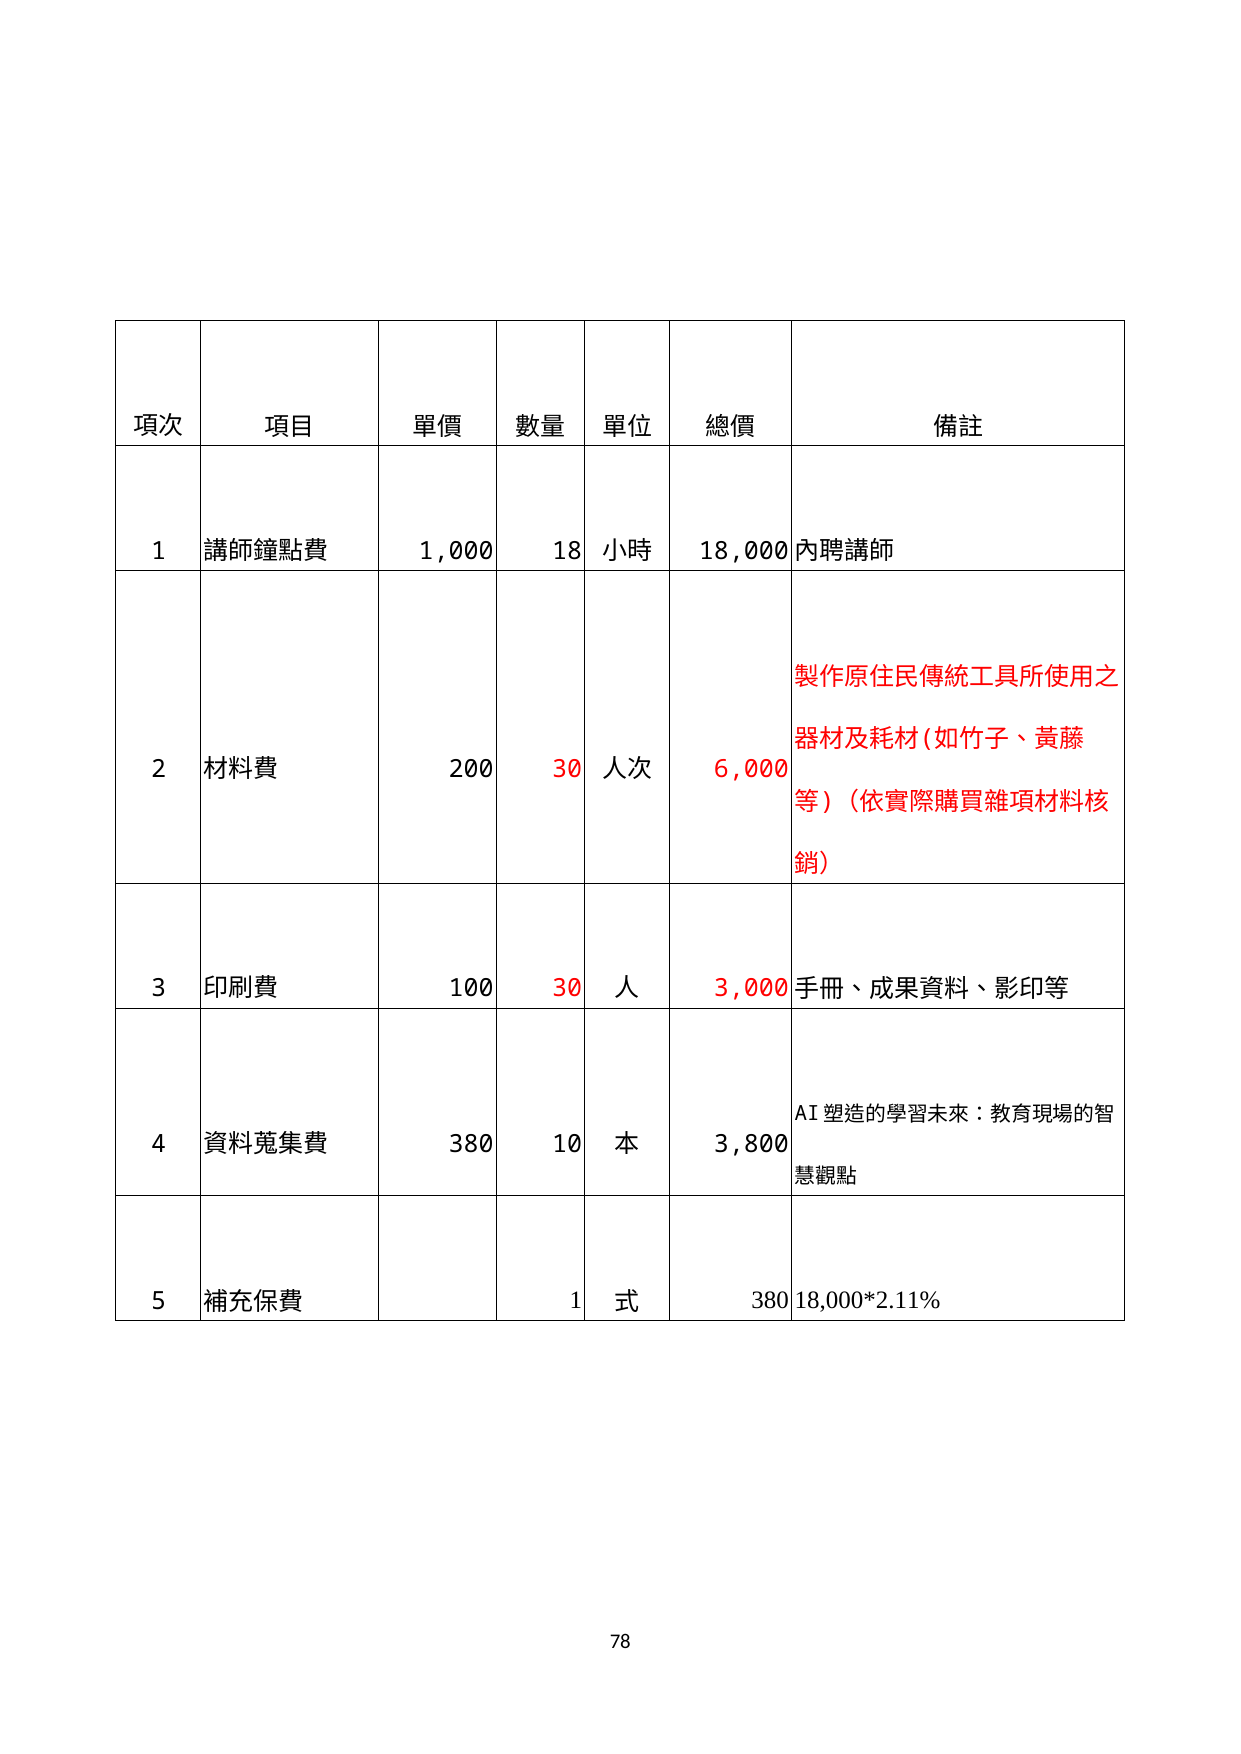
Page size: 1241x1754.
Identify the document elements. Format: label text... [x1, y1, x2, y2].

table_cell 380 [670, 1196, 791, 1320]
table_cell 100 [379, 884, 496, 1008]
table_cell 30 [497, 884, 584, 1008]
table_cell 3 [116, 884, 200, 1008]
table_cell 1 [497, 1196, 584, 1320]
table_cell 3,000 [670, 884, 791, 1008]
table_cell 380 [379, 1009, 496, 1195]
table_cell 補充保費 [201, 1196, 378, 1320]
table_cell 式 [585, 1196, 669, 1320]
table_cell 製作原住民傳統工具所使用之器材及耗材(如竹子、黃藤等)（依實際購買雜項材料核銷） [792, 571, 1124, 883]
table_cell 18 [497, 446, 584, 570]
table_cell 2 [116, 571, 200, 883]
table_cell 資料蒐集費 [201, 1009, 378, 1195]
table_cell 18,000 [670, 446, 791, 570]
table_cell 1,000 [379, 446, 496, 570]
table_cell 18,000*2.11% [792, 1196, 1124, 1320]
table_cell 單價 [379, 321, 496, 445]
table_cell 項次 [116, 321, 200, 445]
table_cell 1 [116, 446, 200, 570]
table_cell 數量 [497, 321, 584, 445]
table_cell 總價 [670, 321, 791, 445]
table_cell 手冊、成果資料、影印等 [792, 884, 1124, 1008]
table_cell 講師鐘點費 [201, 446, 378, 570]
table_cell 備註 [792, 321, 1124, 445]
table_cell 小時 [585, 446, 669, 570]
table_cell 30 [497, 571, 584, 883]
table_cell 單位 [585, 321, 669, 445]
table_cell 印刷費 [201, 884, 378, 1008]
table_cell 本 [585, 1009, 669, 1195]
table_cell 3,800 [670, 1009, 791, 1195]
table_cell 項目 [201, 321, 378, 445]
table_cell 人次 [585, 571, 669, 883]
table_cell 6,000 [670, 571, 791, 883]
table_cell 10 [497, 1009, 584, 1195]
table_cell 200 [379, 571, 496, 883]
table_cell 5 [116, 1196, 200, 1320]
table_cell 人 [585, 884, 669, 1008]
table_cell 內聘講師 [792, 446, 1124, 570]
table_cell AI塑造的學習未來：教育現場的智慧觀點 [792, 1009, 1124, 1195]
table_cell 材料費 [201, 571, 378, 883]
table_cell 4 [116, 1009, 200, 1195]
table_cell [379, 1196, 496, 1320]
